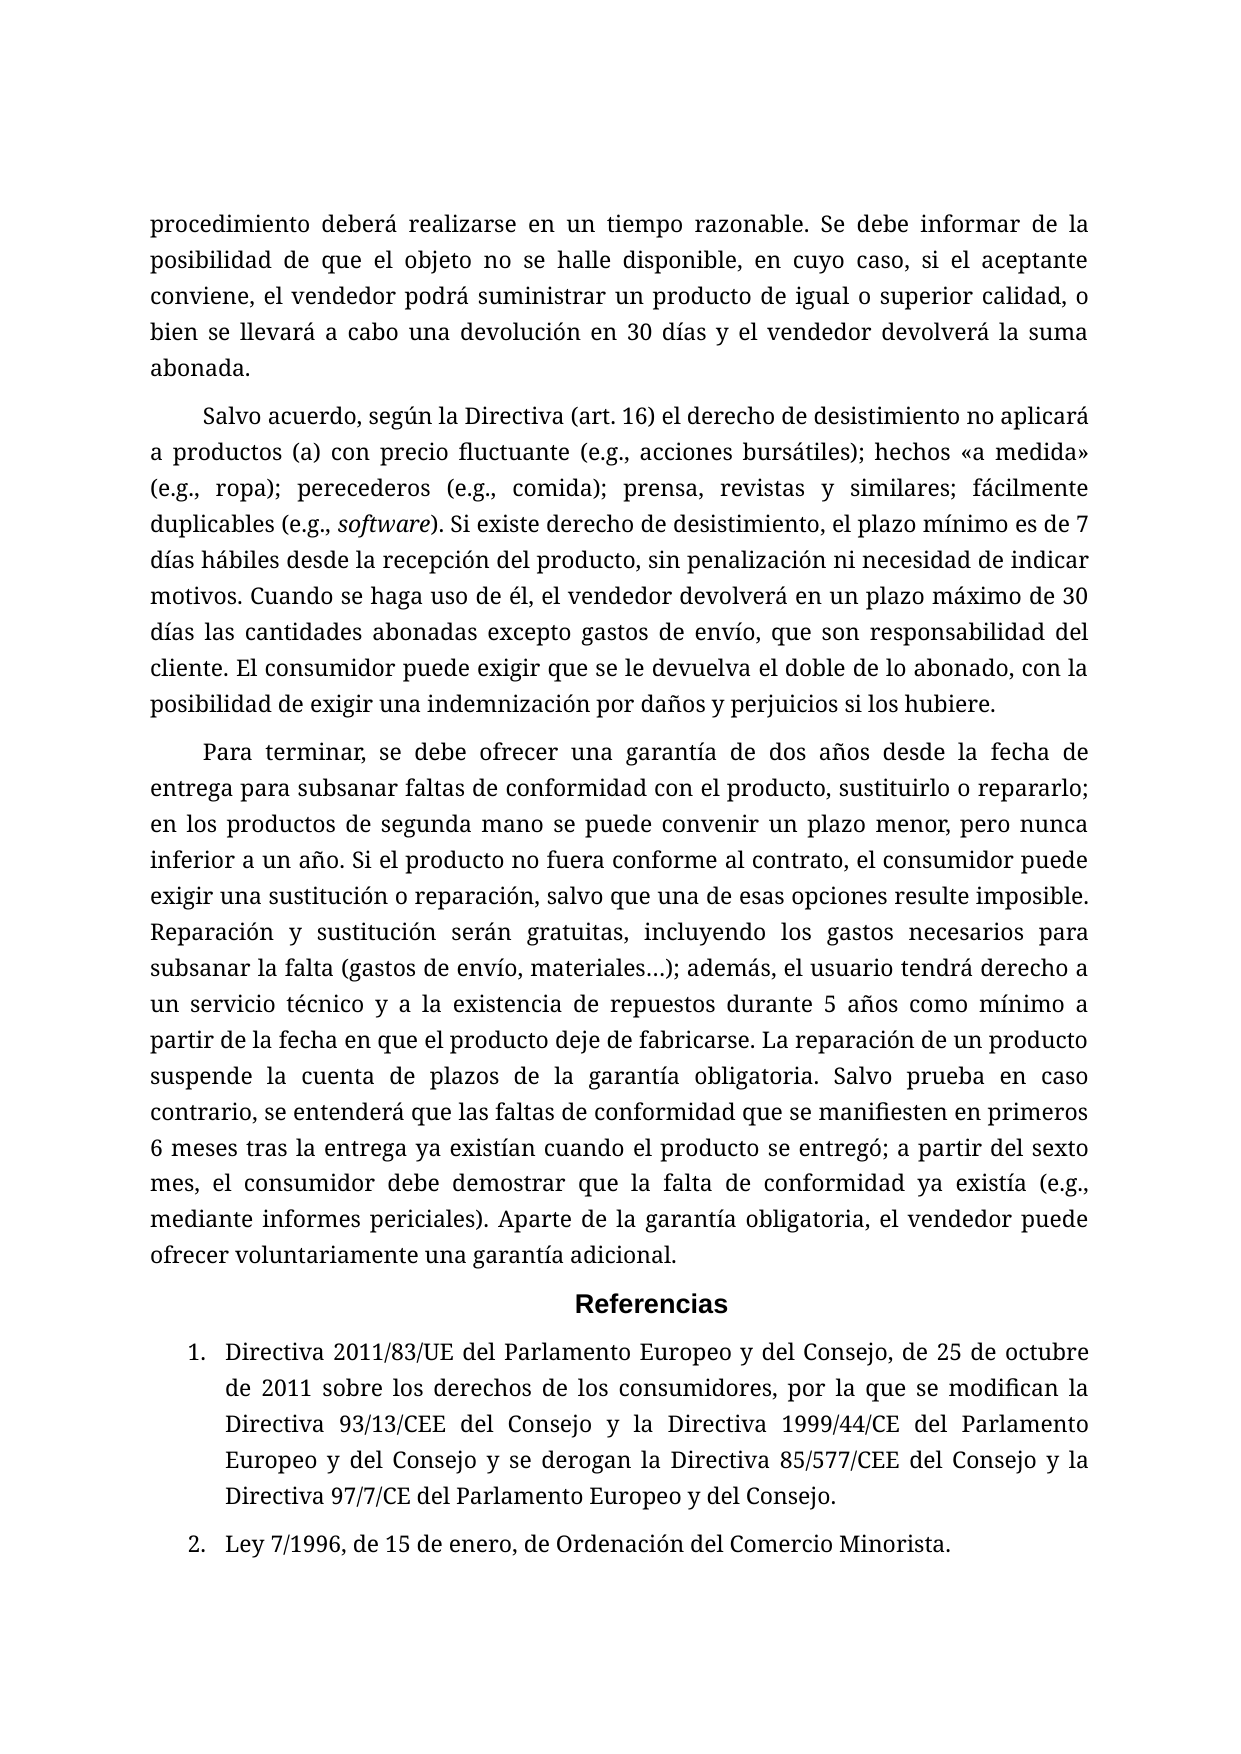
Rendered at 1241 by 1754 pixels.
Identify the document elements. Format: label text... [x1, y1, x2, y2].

list Ley 7/1996, de 15 de enero, de Ordenación del Comercio Minorista. [187, 1528, 1090, 1559]
list Directiva 2011/83/UE del Parlamento Europeo y del Consejo, de 25 de octubre de 2011 sobre los derechos de los consumidores, por la que se modifican la Directiva 93/13/CEE del Consejo y la Directiva 1999/44/CE del Parlamento Europeo y del Consejo y se derogan la Directiva 85/577/CEE del Consejo y la Directiva 97/7/CE del Parlamento Europeo y del Consejo. [187, 1336, 1090, 1511]
text Referencias [150, 1288, 1090, 1319]
text Salvo acuerdo, según la Directiva (art. 16) el derecho de desistimiento no aplicará a productos (a) con precio fluctuante (e.g., acciones bursátiles); hechos «a medida» (e.g., ropa); perecederos (e.g., comida); prensa, revistas y similares; fácilmente duplicables (e.g., software). Si existe derecho de desistimiento, el plazo mínimo es de 7 días hábiles desde la recepción del producto, sin penalización ni necesidad de indicar motivos. Cuando se haga uso de él, el vendedor devolverá en un plazo máximo de 30 días las cantidades abonadas excepto gastos de envío, que son responsabilidad del cliente. El consumidor puede exigir que se le devuelva el doble de lo abonado, con la posibilidad de exigir una indemnización por daños y perjuicios si los hubiere. [150, 400, 1090, 719]
text Para terminar, se debe ofrecer una garantía de dos años desde la fecha de entrega para subsanar faltas de conformidad con el producto, sustituirlo o repararlo; en los productos de segunda mano se puede convenir un plazo menor, pero nunca inferior a un año. Si el producto no fuera conforme al contrato, el consumidor puede exigir una sustitución o reparación, salvo que una de esas opciones resulte imposible. Reparación y sustitución serán gratuitas, incluyendo los gastos necesarios para subsanar la falta (gastos de envío, materiales…); además, el usuario tendrá derecho a un servicio técnico y a la existencia de repuestos durante 5 años como mínimo a partir de la fecha en que el producto deje de fabricarse. La reparación de un producto suspende la cuenta de plazos de la garantía obligatoria. Salvo prueba en caso contrario, se entenderá que las faltas de conformidad que se manifiesten en primeros 6 meses tras la entrega ya existían cuando el producto se entregó; a partir del sexto mes, el consumidor debe demostrar que la falta de conformidad ya existía (e.g., mediante informes periciales). Aparte de la garantía obligatoria, el vendedor puede ofrecer voluntariamente una garantía adicional. [150, 736, 1090, 1271]
text procedimiento deberá realizarse en un tiempo razonable. Se debe informar de la posibilidad de que el objeto no se halle disponible, en cuyo caso, si el aceptante conviene, el vendedor podrá suministrar un producto de igual o superior calidad, o bien se llevará a cabo una devolución en 30 días y el vendedor devolverá la suma abonada. [150, 208, 1090, 383]
